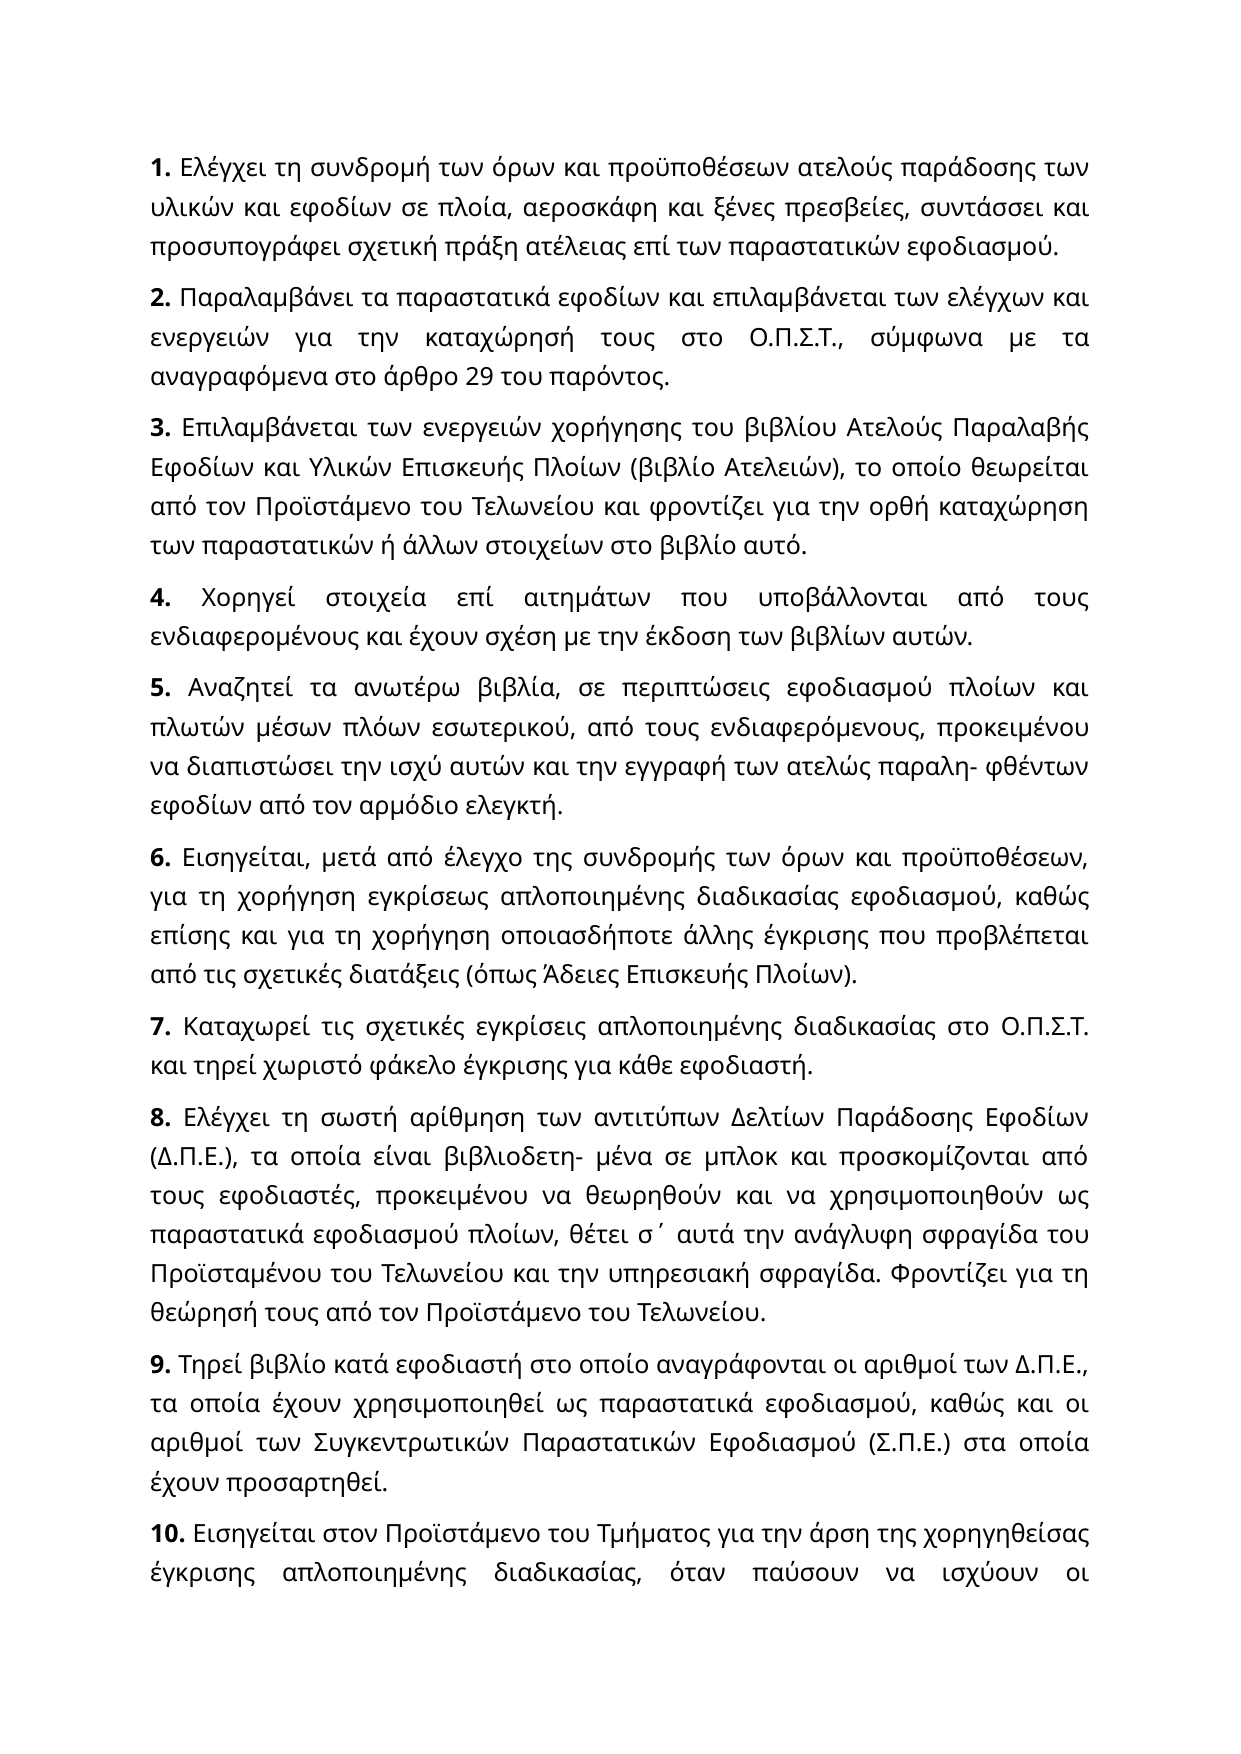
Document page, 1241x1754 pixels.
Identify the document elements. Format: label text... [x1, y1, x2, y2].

text 8. Ελέγχει τη σωστή αρίθμηση των αντιτύπων Δελτίων Παράδοσης Εφοδίων (Δ.Π.Ε.), τα οποία είναι βιβλιοδετη- μένα σε μπλοκ και προσκομίζονται από τους εφοδιαστές, προκειμένου να θεωρηθούν και να χρησιμοποιηθούν ως παραστατικά εφοδιασμού πλοίων, θέτει σ΄ αυτά την ανάγλυφη σφραγίδα του Προϊσταμένου του Τελωνείου και την υπηρεσιακή σφραγίδα. Φροντίζει για τη θεώρησή τους από τον Προϊστάμενο του Τελωνείου. [150, 1099, 1090, 1329]
text 5. Αναζητεί τα ανωτέρω βιβλία, σε περιπτώσεις εφοδιασμού πλοίων και πλωτών μέσων πλόων εσωτερικού, από τους ενδιαφερόμενους, προκειμένου να διαπιστώσει την ισχύ αυτών και την εγγραφή των ατελώς παραλη- φθέντων εφοδίων από τον αρμόδιο ελεγκτή. [150, 670, 1090, 822]
text 2. Παραλαμβάνει τα παραστατικά εφοδίων και επιλαμβάνεται των ελέγχων και ενεργειών για την καταχώρησή τους στο Ο.Π.Σ.Τ., σύμφωνα με τα αναγραφόμενα στο άρθρο 29 του παρόντος. [150, 280, 1090, 392]
text 10. Εισηγείται στον Προϊστάμενο του Τμήματος για την άρση της χορηγηθείσας έγκρισης απλοποιημένης διαδικασίας, όταν παύσουν να ισχύουν οι [150, 1516, 1090, 1589]
text 1. Ελέγχει τη συνδρομή των όρων και προϋποθέσεων ατελούς παράδοσης των υλικών και εφοδίων σε πλοία, αεροσκάφη και ξένες πρεσβείες, συντάσσει και προσυπογράφει σχετική πράξη ατέλειας επί των παραστατικών εφοδιασμού. [150, 150, 1090, 262]
text 9. Τηρεί βιβλίο κατά εφοδιαστή στο οποίο αναγράφονται οι αριθμοί των Δ.Π.Ε., τα οποία έχουν χρησιμοποιηθεί ως παραστατικά εφοδιασμού, καθώς και οι αριθμοί των Συγκεντρωτικών Παραστατικών Εφοδιασμού (Σ.Π.Ε.) στα οποία έχουν προσαρτηθεί. [150, 1347, 1090, 1498]
text 3. Επιλαμβάνεται των ενεργειών χορήγησης του βιβλίου Ατελούς Παραλαβής Εφοδίων και Υλικών Επισκευής Πλοίων (βιβλίο Ατελειών), το οποίο θεωρείται από τον Προϊστάμενο του Τελωνείου και φροντίζει για την ορθή καταχώρηση των παραστατικών ή άλλων στοιχείων στο βιβλίο αυτό. [150, 410, 1090, 562]
text 4. Χορηγεί στοιχεία επί αιτημάτων που υποβάλλονται από τους ενδιαφερομένους και έχουν σχέση με την έκδοση των βιβλίων αυτών. [150, 579, 1090, 652]
text 6. Εισηγείται, μετά από έλεγχο της συνδρομής των όρων και προϋποθέσεων, για τη χορήγηση εγκρίσεως απλοποιημένης διαδικασίας εφοδιασμού, καθώς επίσης και για τη χορήγηση οποιασδήποτε άλλης έγκρισης που προβλέπεται από τις σχετικές διατάξεις (όπως Άδειες Επισκευής Πλοίων). [150, 839, 1090, 991]
text 7. Καταχωρεί τις σχετικές εγκρίσεις απλοποιημένης διαδικασίας στο Ο.Π.Σ.Τ. και τηρεί χωριστό φάκελο έγκρισης για κάθε εφοδιαστή. [150, 1008, 1090, 1082]
